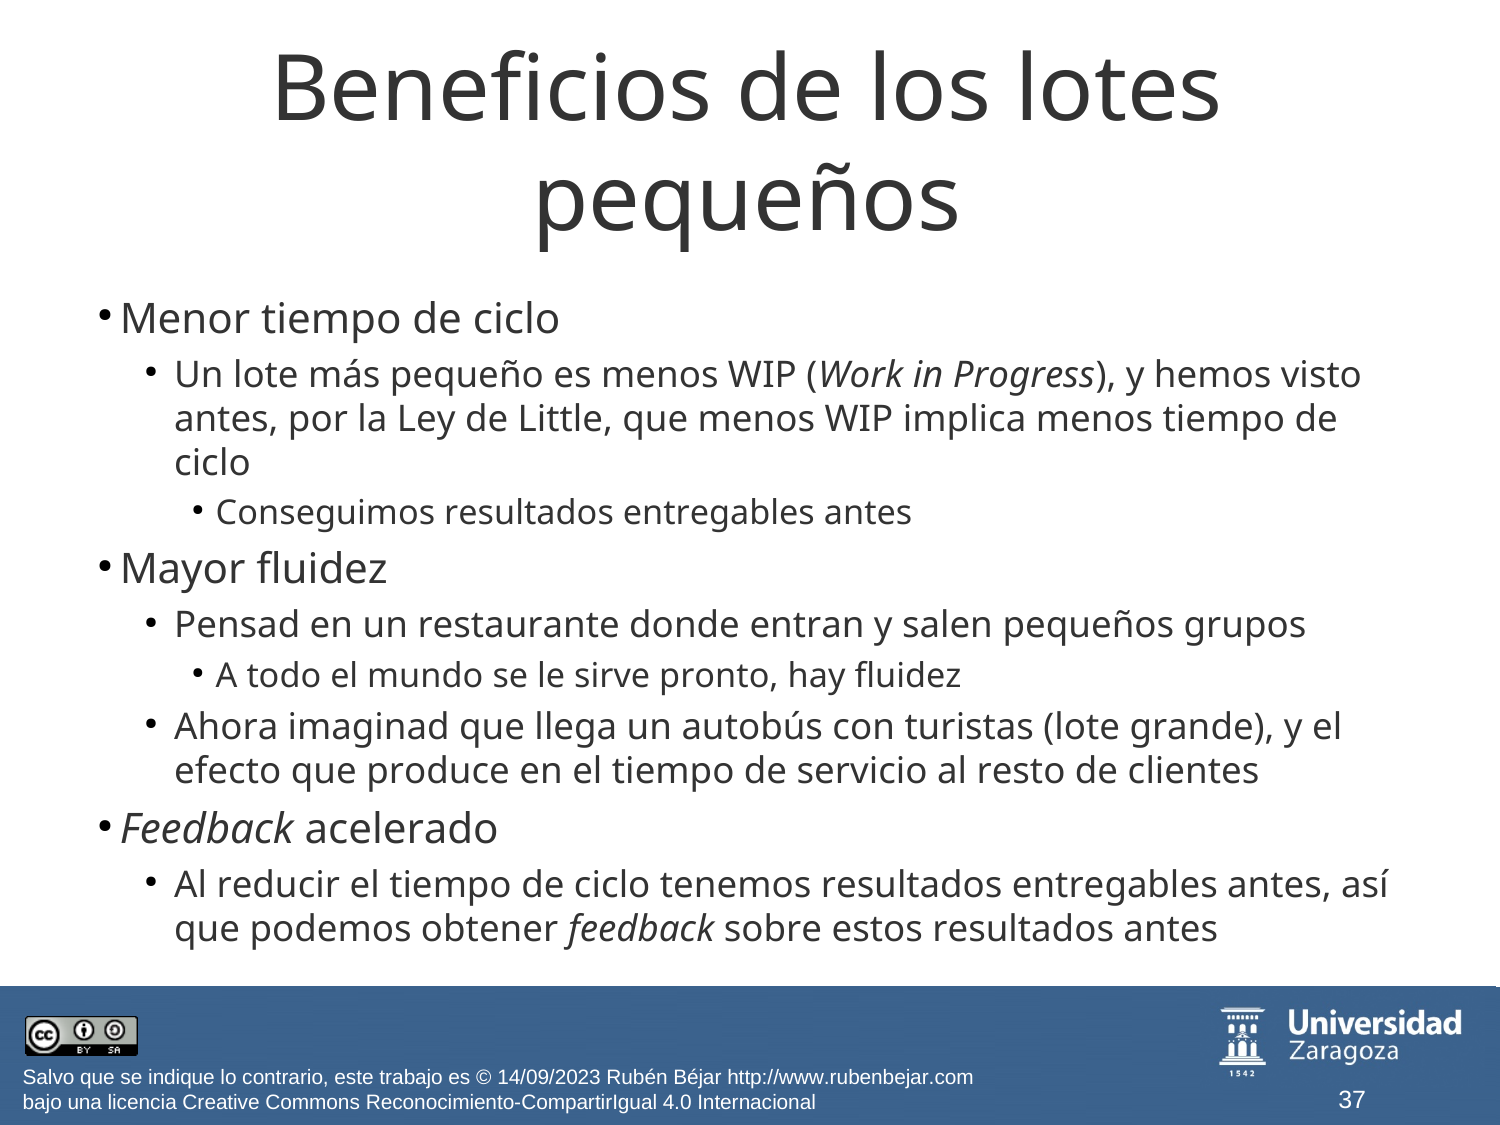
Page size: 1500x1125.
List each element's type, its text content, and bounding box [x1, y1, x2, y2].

list Menor tiempo de ciclo Un lote más pequeño es menos WIP (Work in Progress), y hemos visto antes, por la Ley de Little, que menos WIP implica menos tiempo de ciclo Conseguimos resultados entregables antes Mayor fluidez Pensad en un restaurante donde entran y salen pequeños grupos A todo el mundo se le sirve pronto, hay fluidez Ahora imaginad que llega un autobús con turistas (lote grande), y el efecto que produce en el tiempo de servicio al resto de clientes Feedback acelerado Al reducir el tiempo de ciclo tenemos resultados entregables antes, así que podemos obtener feedback sobre estos resultados antes [82, 283, 1418, 957]
picture [0, 986, 1500, 1125]
title Beneficios de los lotes pequeños [74, 21, 1420, 257]
